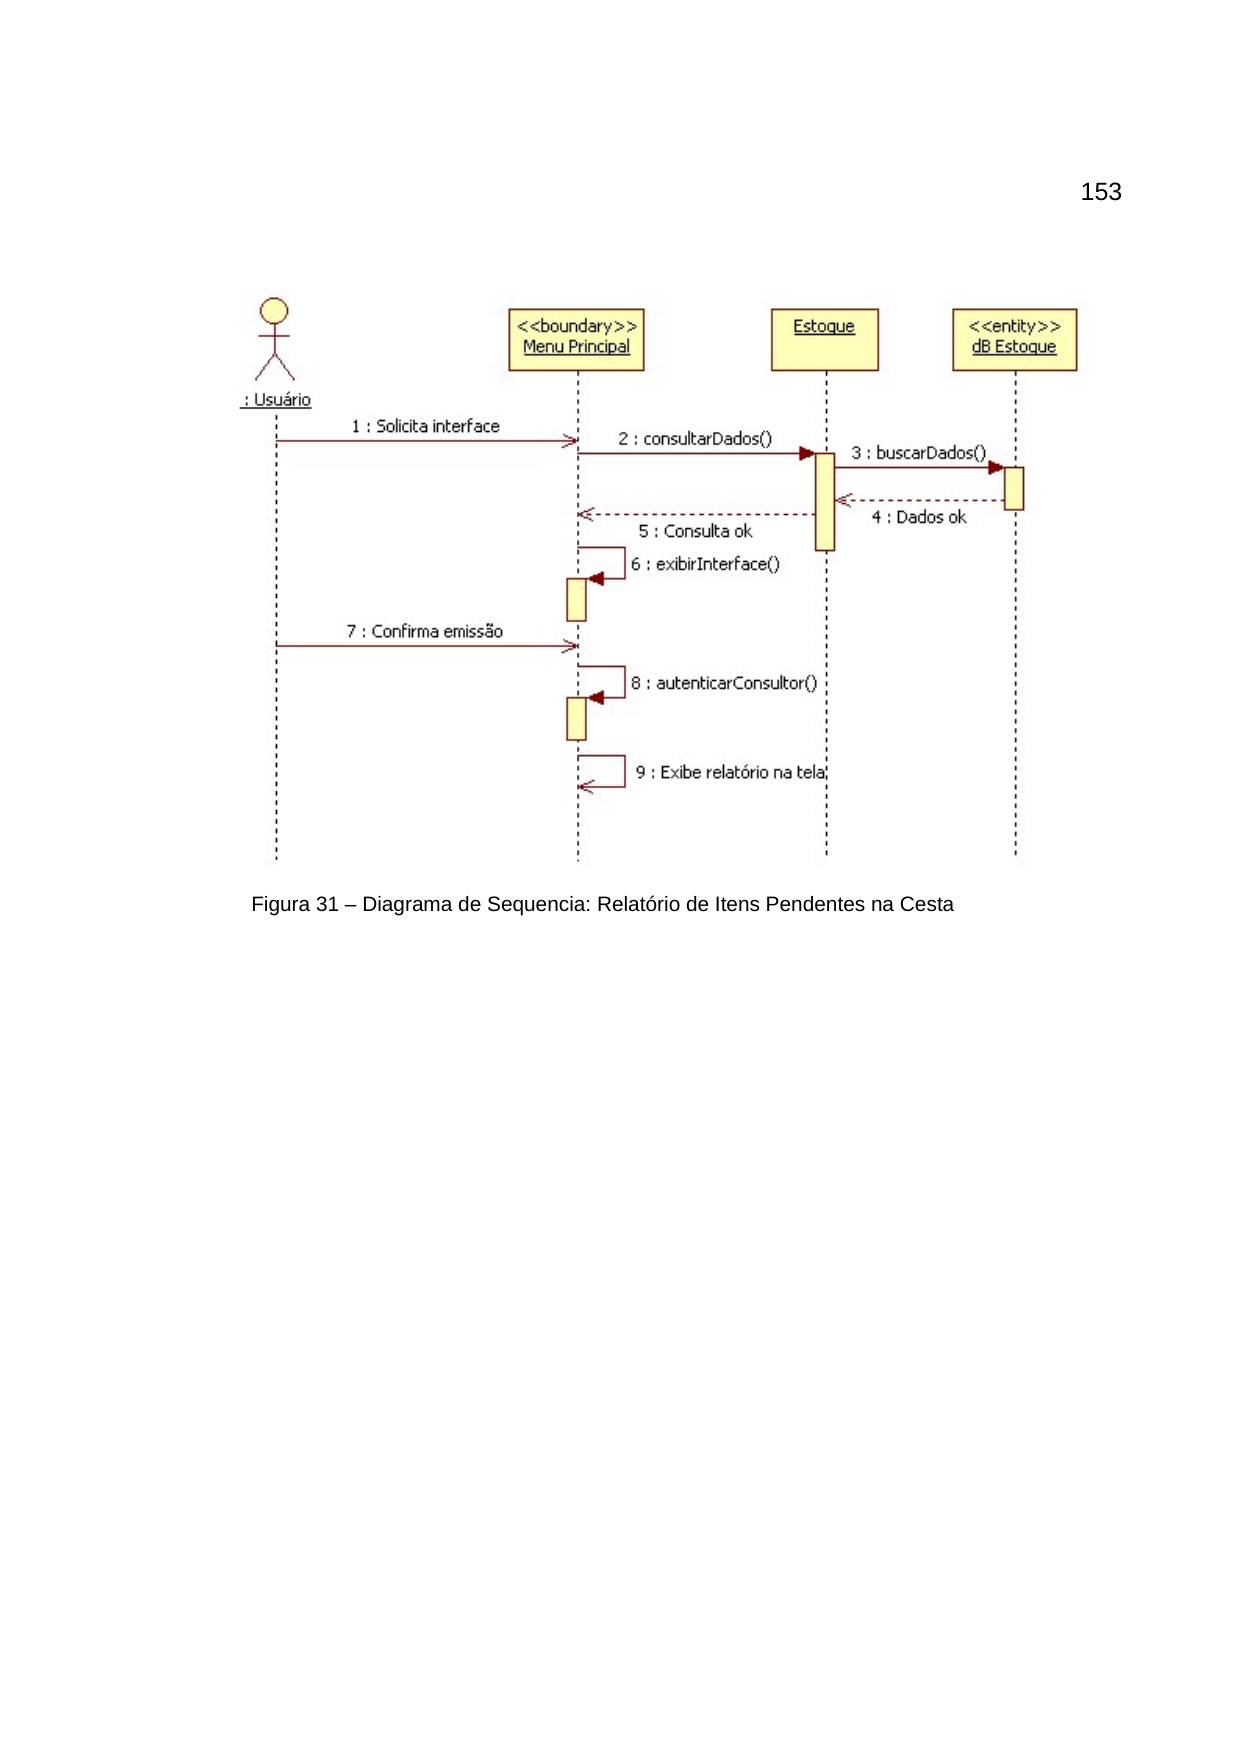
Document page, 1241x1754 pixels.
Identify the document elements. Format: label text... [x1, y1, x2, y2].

picture [190, 265, 1109, 893]
text Figura 31 – Diagrama de Sequencia: Relatório de Itens Pendentes na Cesta [177, 893, 1122, 916]
